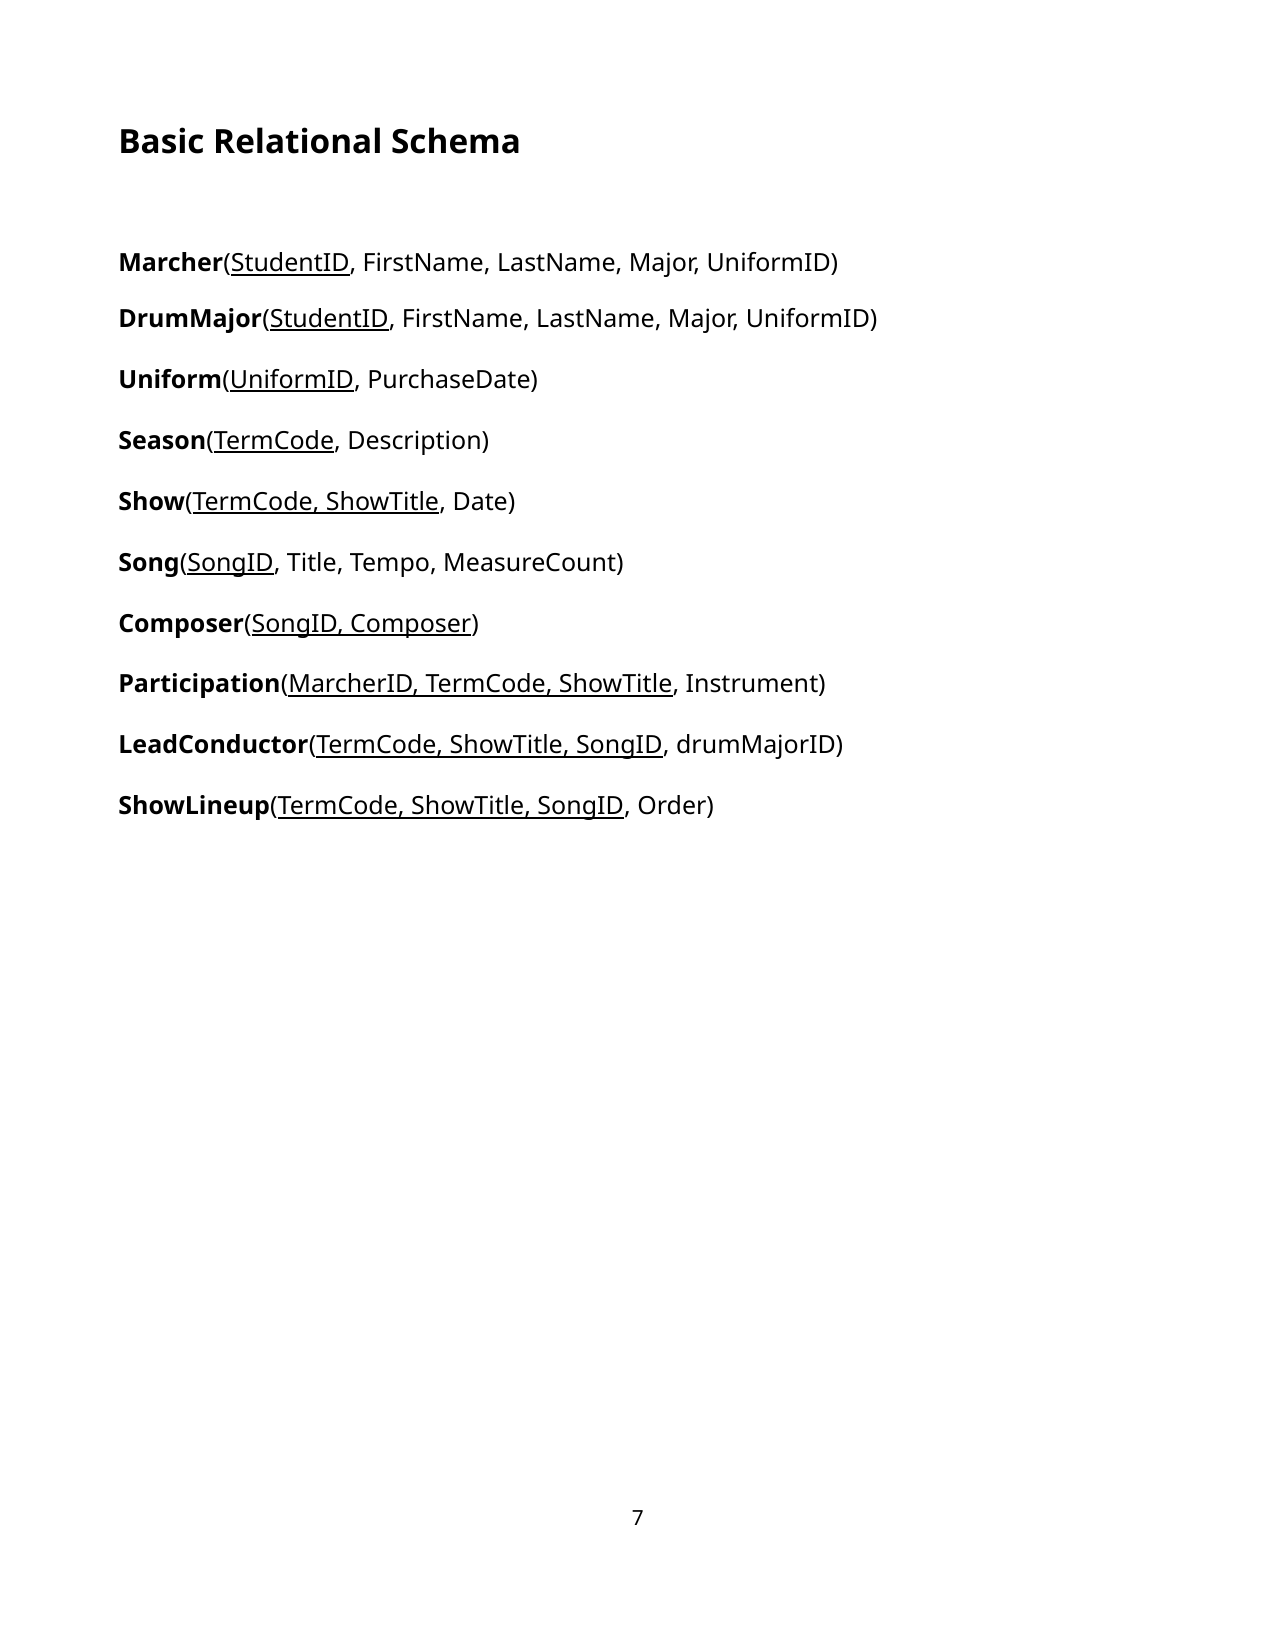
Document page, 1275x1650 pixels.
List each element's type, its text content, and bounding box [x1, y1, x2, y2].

text Uniform(UniformID, PurchaseDate) [118, 361, 1157, 396]
text ShowLineup(TermCode, ShowTitle, SongID, Order) [118, 788, 1157, 822]
text Participation(MarcherID, TermCode, ShowTitle, Instrument) [118, 666, 1157, 700]
text LeadConductor(TermCode, ShowTitle, SongID, drumMajorID) [118, 727, 1157, 761]
text Composer(SongID, Composer) [118, 605, 1157, 639]
subtitle Basic Relational Schema [118, 118, 1157, 163]
text Season(TermCode, Description) [118, 422, 1157, 456]
text Song(SongID, Title, Tempo, MeasureCount) [118, 544, 1157, 578]
text Marcher(StudentID, FirstName, LastName, Major, UniformID) [118, 245, 1157, 279]
text DrumMajor(StudentID, FirstName, LastName, Major, UniformID) [118, 301, 1157, 334]
text Show(TermCode, ShowTitle, Date) [118, 483, 1157, 517]
